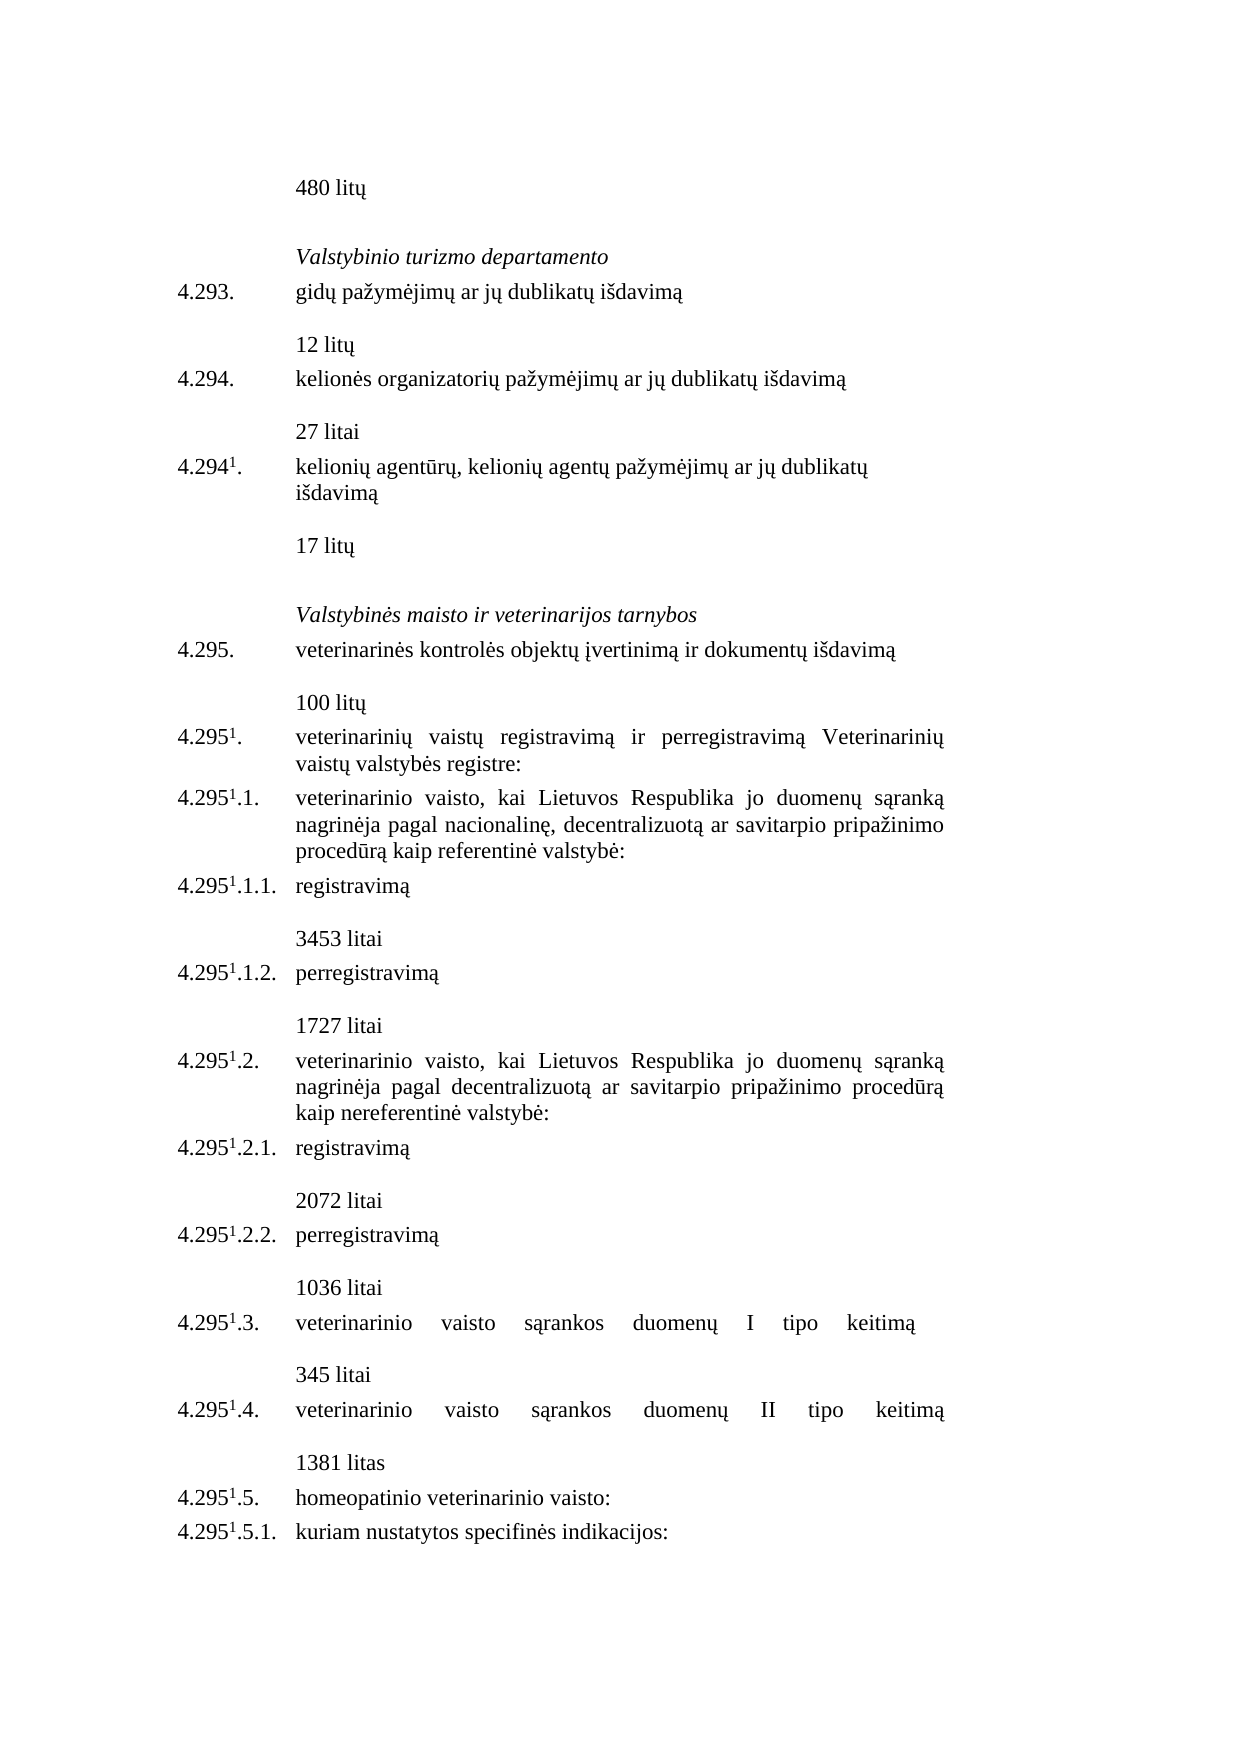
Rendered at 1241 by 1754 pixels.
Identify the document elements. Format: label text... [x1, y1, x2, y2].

text 4.2951.1.2. perregistravimą 1727 litai [177, 959, 945, 1038]
text Valstybinės maisto ir veterinarijos tarnybos [295, 601, 945, 628]
text 4.2951.2. veterinarinio vaisto, kai Lietuvos Respublika jo duomenų sąranką nagrinėja pagal decentralizuotą ar savitarpio pripažinimo procedūrą kaip nereferentinė valstybė: [177, 1047, 945, 1126]
text Valstybinio turizmo departamento [295, 243, 945, 270]
text 4.2951. veterinarinių vaistų registravimą ir perregistravimą Veterinarinių vaistų valstybės registre: [177, 723, 945, 776]
text 4.2951.3. veterinarinio vaisto sąrankos duomenų I tipo keitimą 345 litai [177, 1309, 945, 1388]
text 4.2951.2.2. perregistravimą 1036 litai [177, 1221, 945, 1301]
text 4.295. veterinarinės kontrolės objektų įvertinimą ir dokumentų išdavimą 100 litų [177, 636, 930, 715]
text 4.2951.5.1. kuriam nustatytos specifinės indikacijos: [177, 1518, 945, 1545]
text 4.2951.1.1. registravimą 3453 litai [177, 872, 945, 951]
text 480 litų [177, 148, 945, 200]
text 4.293. gidų pažymėjimų ar jų dublikatų išdavimą 12 litų [177, 278, 945, 357]
text 4.2951.1. veterinarinio vaisto, kai Lietuvos Respublika jo duomenų sąranką nagrinėja pagal nacionalinę, decentralizuotą ar savitarpio pripažinimo procedūrą kaip referentinė valstybė: [177, 784, 945, 863]
text 4.2941. kelionių agentūrų, kelionių agentų pažymėjimų ar jų dublikatų išdavimą 17 litų [177, 453, 945, 558]
text 4.294. kelionės organizatorių pažymėjimų ar jų dublikatų išdavimą 27 litai [177, 366, 945, 444]
text 4.2951.2.1. registravimą 2072 litai [177, 1134, 945, 1213]
text 4.2951.4. veterinarinio vaisto sąrankos duomenų II tipo keitimą 1381 litas [177, 1396, 945, 1475]
text 4.2951.5. homeopatinio veterinarinio vaisto: [177, 1484, 945, 1510]
